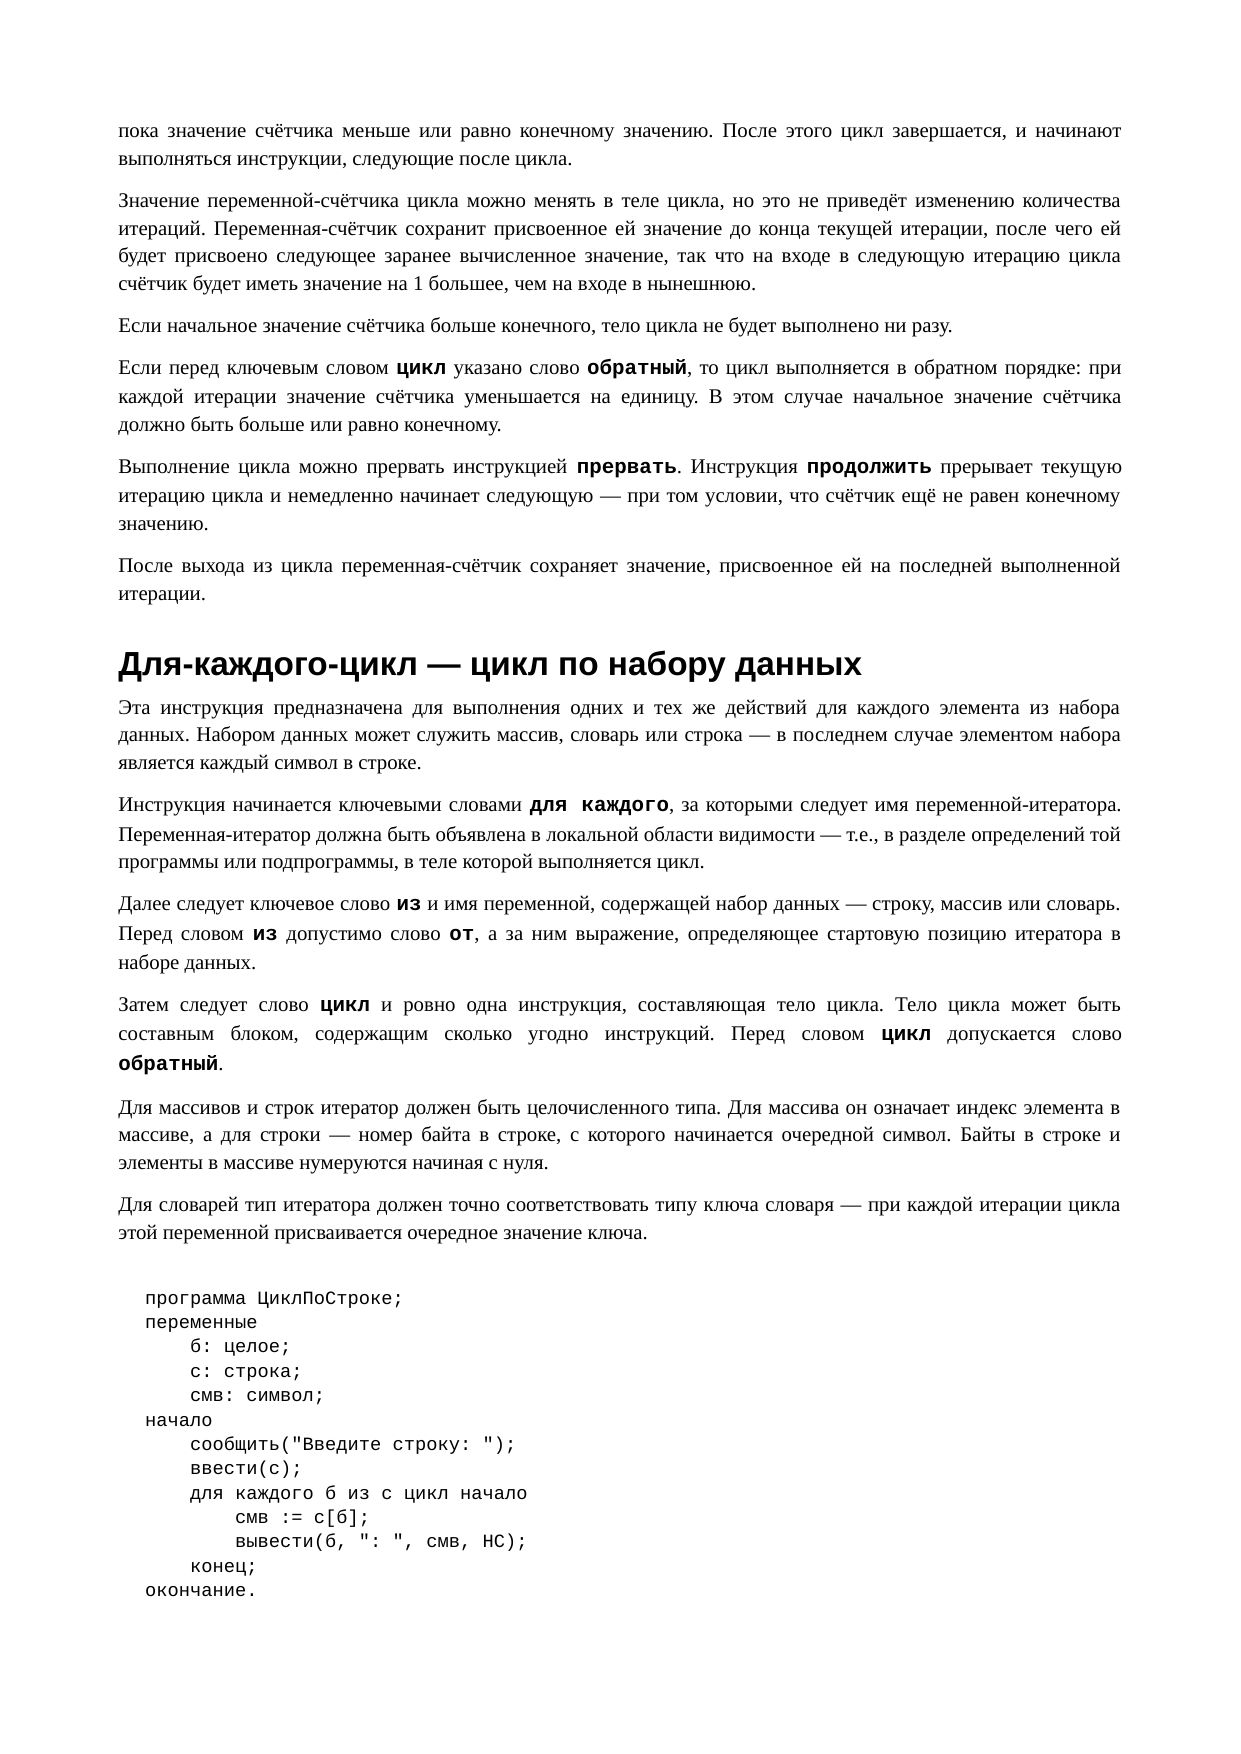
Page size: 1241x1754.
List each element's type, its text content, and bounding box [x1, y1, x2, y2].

text Инструкция начинается ключевыми словами для каждого, за которыми следует имя переменной-итератора. Переменная-итератор должна быть объявлена в локальной области видимости — т.е., в разделе определений той программы или подпрограммы, в теле которой выполняется цикл. [118, 792, 1122, 873]
text Выполнение цикла можно прервать инструкцией прервать. Инструкция продолжить прерывает текущую итерацию цикла и немедленно начинает следующую — при том условии, что счётчик ещё не равен конечному значению. [118, 454, 1122, 535]
text пока значение счётчика меньше или равно конечному значению. После этого цикл завершается, и начинают выполняться инструкции, следующие после цикла. [118, 118, 1122, 170]
text Далее следует ключевое слово из и имя переменной, содержащей набор данных — строку, массив или словарь. Перед словом из допустимо слово от, а за ним выражение, определяющее стартовую позицию итератора в наборе данных. [118, 891, 1122, 974]
text Если начальное значение счётчика больше конечного, тело цикла не будет выполнено ни разу. [118, 313, 1122, 337]
text Эта инструкция предназначена для выполнения одних и тех же действий для каждого элемента из набора данных. Набором данных может служить массив, словарь или строка — в последнем случае элементом набора является каждый символ в строке. [118, 695, 1122, 774]
text программа ЦиклПоСтроке; переменные б: целое; с: строка; смв: символ; начало сообщить("Введите строку: "); ввести(с); для каждого б из с цикл начало смв := с[б]; вывести(б, ": ", смв, НС); конец; окончание. [136, 1279, 1104, 1602]
subtitle Для-каждого-цикл — цикл по набору данных [118, 644, 1122, 682]
text Затем следует слово цикл и ровно одна инструкция, составляющая тело цикла. Тело цикла может быть составным блоком, содержащим сколько угодно инструкций. Перед словом цикл допускается слово обратный. [118, 992, 1122, 1076]
text Значение переменной-счётчика цикла можно менять в теле цикла, но это не приведёт изменению количества итераций. Переменная-счётчик сохранит присвоенное ей значение до конца текущей итерации, после чего ей будет присвоено следующее заранее вычисленное значение, так что на входе в следующую итерацию цикла счётчик будет иметь значение на 1 большее, чем на входе в нынешнюю. [118, 188, 1122, 295]
text Для словарей тип итератора должен точно соответствовать типу ключа словаря — при каждой итерации цикла этой переменной присваивается очередное значение ключа. [118, 1192, 1122, 1244]
text Для массивов и строк итератор должен быть целочисленного типа. Для массива он означает индекс элемента в массиве, а для строки — номер байта в строке, с которого начинается очередной символ. Байты в строке и элементы в массиве нумеруются начиная с нуля. [118, 1095, 1122, 1174]
text После выхода из цикла переменная-счётчик сохраняет значение, присвоенное ей на последней выполненной итерации. [118, 553, 1122, 605]
text Если перед ключевым словом цикл указано слово обратный, то цикл выполняется в обратном порядке: при каждой итерации значение счётчика уменьшается на единицу. В этом случае начальное значение счётчика должно быть больше или равно конечному. [118, 355, 1122, 436]
